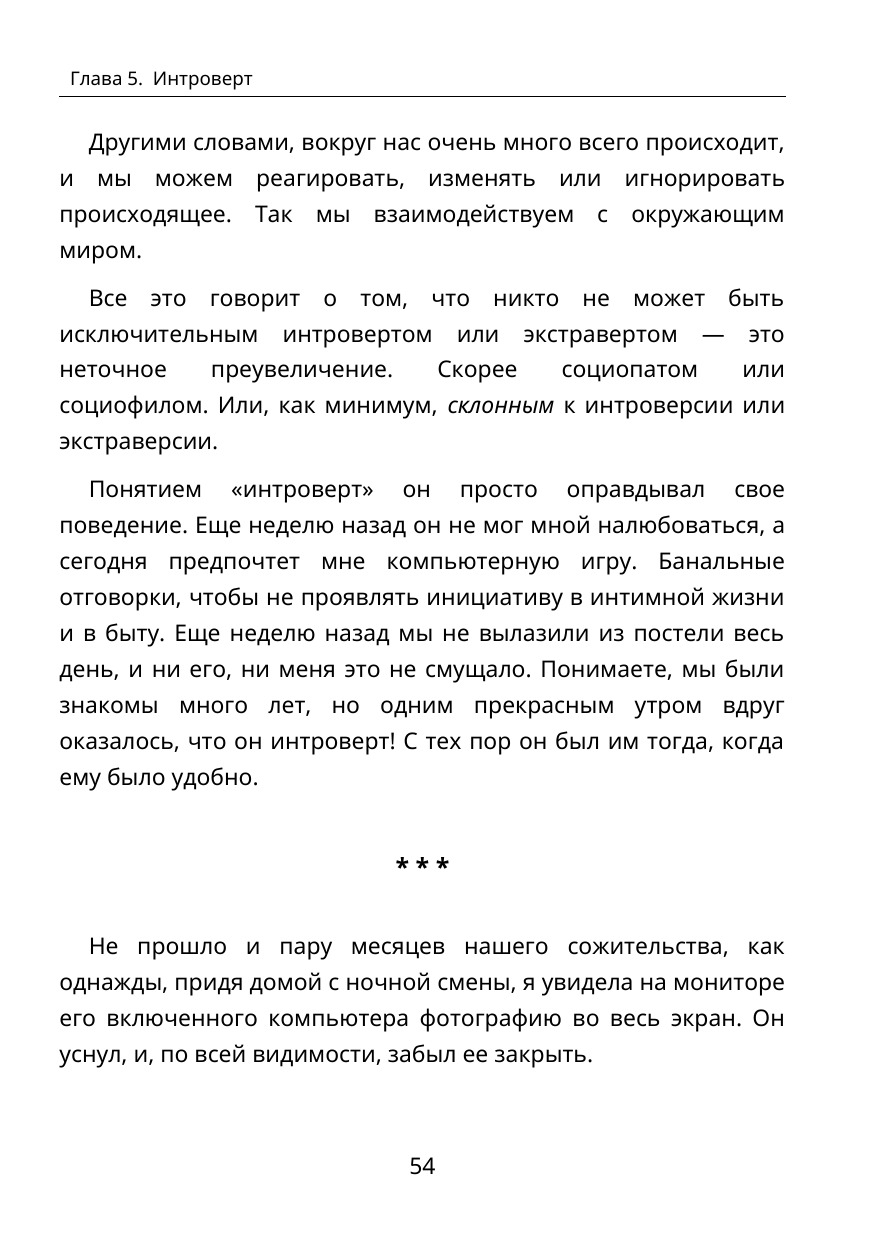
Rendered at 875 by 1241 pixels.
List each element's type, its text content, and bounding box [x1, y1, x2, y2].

text Другими словами, вокруг нас очень много всего происходит, и мы можем реагировать, изменять или игнорировать происходящее. Так мы взаимодействуем с окружающим миром. [59, 126, 786, 265]
subtitle * * * [59, 849, 786, 884]
text Все это говорит о том, что никто не может быть исключительным интровертом или экстравертом — это неточное преувеличение. Скорее социопатом или социофилом. Или, как минимум, склонным к интроверсии или экстраверсии. [59, 282, 786, 457]
text Понятием «интроверт» он просто оправдывал свое поведение. Еще неделю назад он не мог мной налюбоваться, а сегодня предпочтет мне компьютерную игру. Банальные отговорки, чтобы не проявлять инициативу в интимной жизни и в быту. Еще неделю назад мы не вылазили из постели весь день, и ни его, ни меня это не смущало. Понимаете, мы были знакомы много лет, но одним прекрасным утром вдруг оказалось, что он интроверт! С тех пор он был им тогда, когда ему было удобно. [59, 473, 786, 792]
text Не прошло и пару месяцев нашего сожительства, как однажды, придя домой с ночной смены, я увидела на мониторе его включенного компьютера фотографию во весь экран. Он уснул, и, по всей видимости, забыл ее закрыть. [59, 930, 786, 1069]
